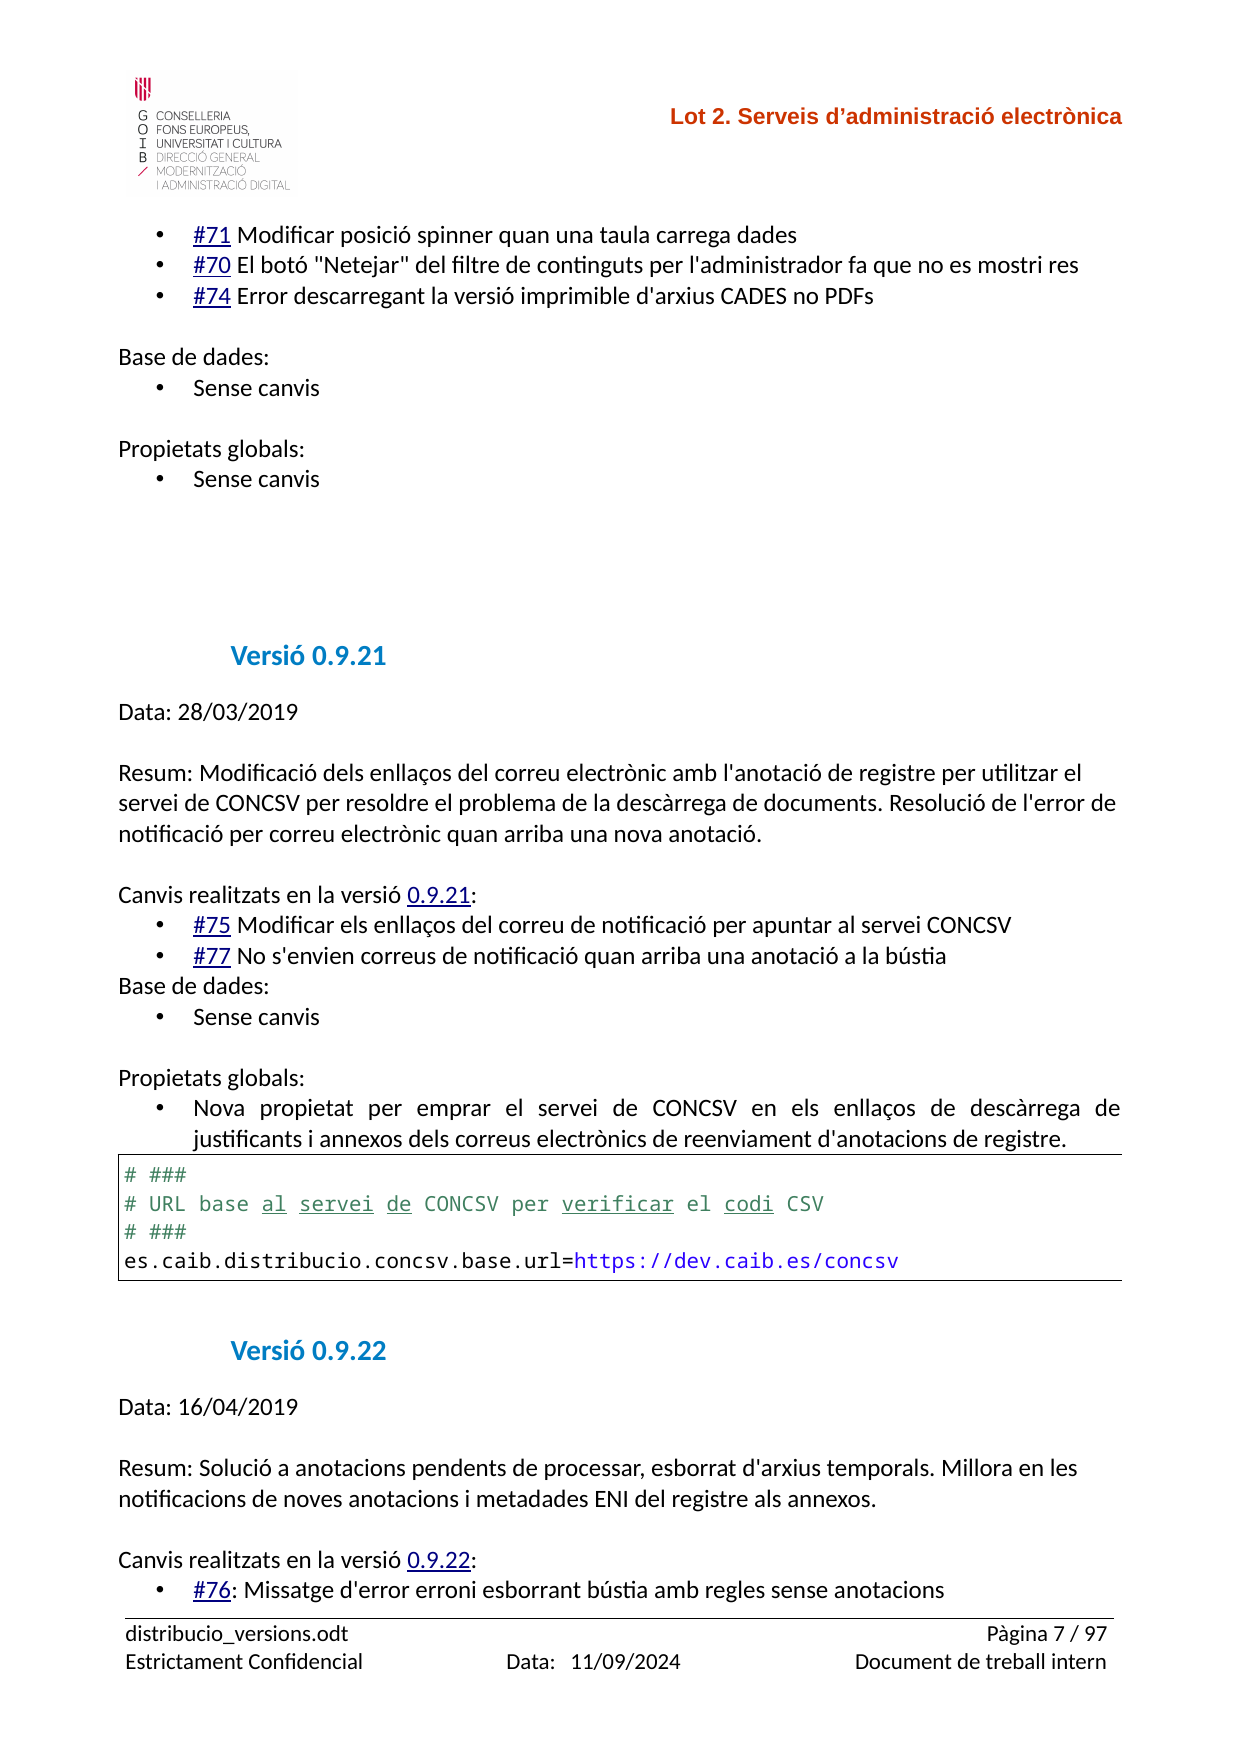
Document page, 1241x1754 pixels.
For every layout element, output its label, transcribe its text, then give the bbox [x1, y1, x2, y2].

list Sense canvis [156, 372, 1122, 402]
text Data: 16/04/2019 [118, 1391, 1122, 1422]
list Nova propietat per emprar el servei de CONCSV en els enllaços de descàrrega de justificants i annexos dels correus electrònics de reenviament d'anotacions de registre. [156, 1093, 1122, 1154]
subtitle Versió 0.9.21 [153, 637, 1122, 672]
text Data: 28/03/2019 [118, 696, 1122, 726]
text Canvis realitzats en la versió 0.9.21: [118, 879, 1122, 909]
list Sense canvis [156, 1001, 1122, 1032]
text Base de dades: [118, 971, 1122, 1001]
subtitle Versió 0.9.22 [153, 1332, 1122, 1368]
list #71 Modificar posició spinner quan una taula carrega dades [156, 219, 1122, 250]
text Base de dades: [118, 341, 1122, 372]
text Canvis realitzats en la versió 0.9.22: [118, 1544, 1122, 1574]
picture [126, 70, 299, 197]
list #74 Error descarregant la versió imprimible d'arxius CADES no PDFs [156, 280, 1122, 311]
list Sense canvis [156, 463, 1122, 494]
text Resum: Modificació dels enllaços del correu electrònic amb l'anotació de registre per utilitzar el servei de CONCSV per resoldre el problema de la descàrrega de documents. Resolució de l'error de notificació per correu electrònic quan arriba una nova anotació. [118, 757, 1122, 848]
list #75 Modificar els enllaços del correu de notificació per apuntar al servei CONCSV [156, 909, 1122, 940]
table_header # ### # URL base al servei de CONCSV per verificar el codi CSV # ### es.caib.distribucio.concsv.base.url=https://dev.caib.es/concsv [119, 1155, 1122, 1280]
text Resum: Solució a anotacions pendents de processar, esborrat d'arxius temporals. Millora en les notificacions de noves anotacions i metadades ENI del registre als annexos. [118, 1452, 1122, 1513]
text Propietats globals: [118, 433, 1122, 463]
list #77 No s'envien correus de notificació quan arriba una anotació a la bústia [156, 940, 1122, 971]
list #70 El botó "Netejar" del filtre de continguts per l'administrador fa que no es mostri res [156, 250, 1122, 280]
text Propietats globals: [118, 1062, 1122, 1093]
list #76: Missatge d'error erroni esborrant bústia amb regles sense anotacions [156, 1574, 1122, 1605]
